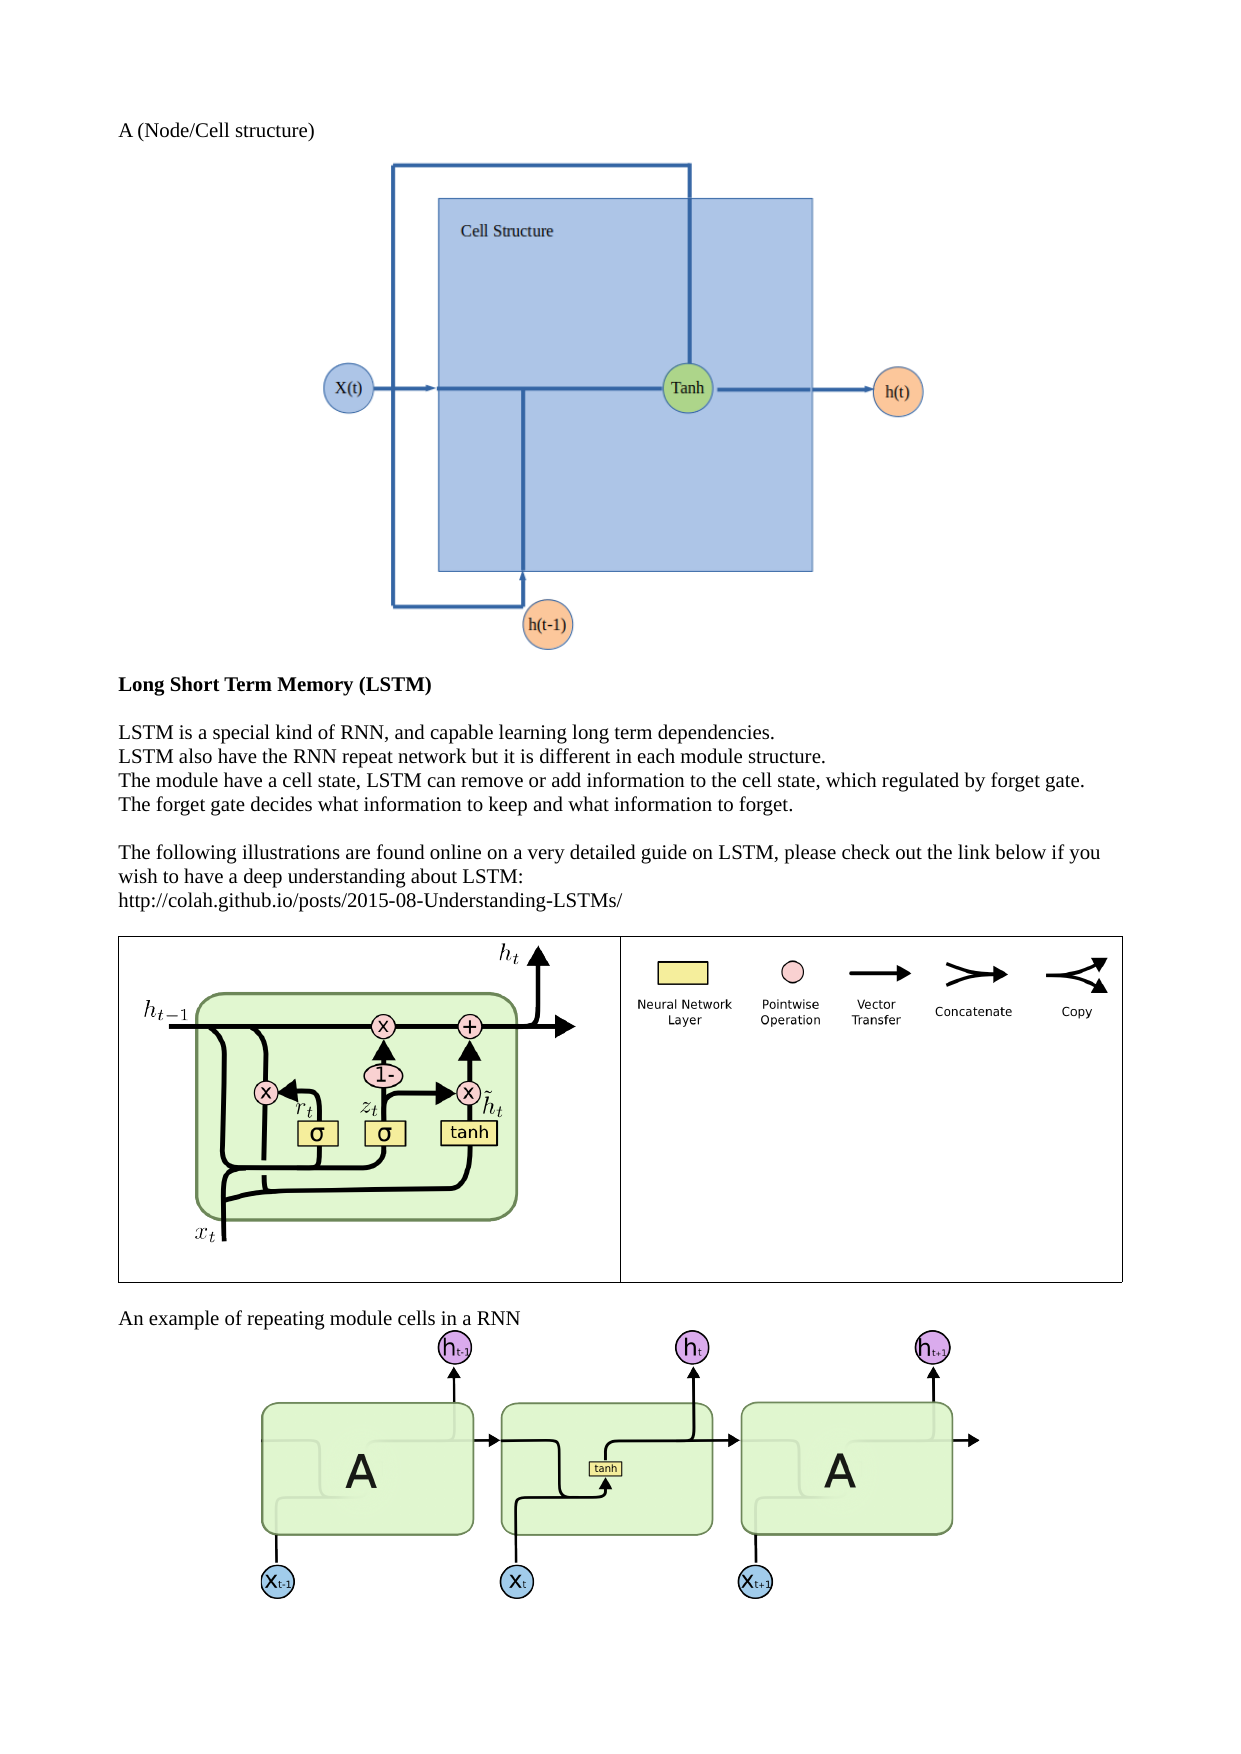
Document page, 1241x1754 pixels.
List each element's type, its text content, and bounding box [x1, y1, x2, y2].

picture [132, 942, 607, 1252]
text An example of repeating module cells in a RNN [118, 1306, 1122, 1330]
picture [625, 942, 1117, 1034]
table_header [119, 937, 620, 1282]
text Long Short Term Memory (LSTM) [118, 672, 1122, 696]
table_header [621, 937, 1122, 1282]
text LSTM also have the RNN repeat network but it is different in each module structure. [118, 744, 1122, 768]
text The forget gate decides what information to keep and what information to forget. [118, 792, 1122, 816]
text http://colah.github.io/posts/2015-08-Understanding-LSTMs/ [118, 888, 1122, 912]
picture [260, 1330, 980, 1599]
text A (Node/Cell structure) [118, 118, 1122, 142]
picture [313, 142, 927, 653]
text The following illustrations are found online on a very detailed guide on LSTM, please check out the link below if you wish to have a deep understanding about LSTM: [118, 840, 1122, 888]
text LSTM is a special kind of RNN, and capable learning long term dependencies. [118, 720, 1122, 744]
text The module have a cell state, LSTM can remove or add information to the cell state, which regulated by forget gate. [118, 768, 1122, 792]
